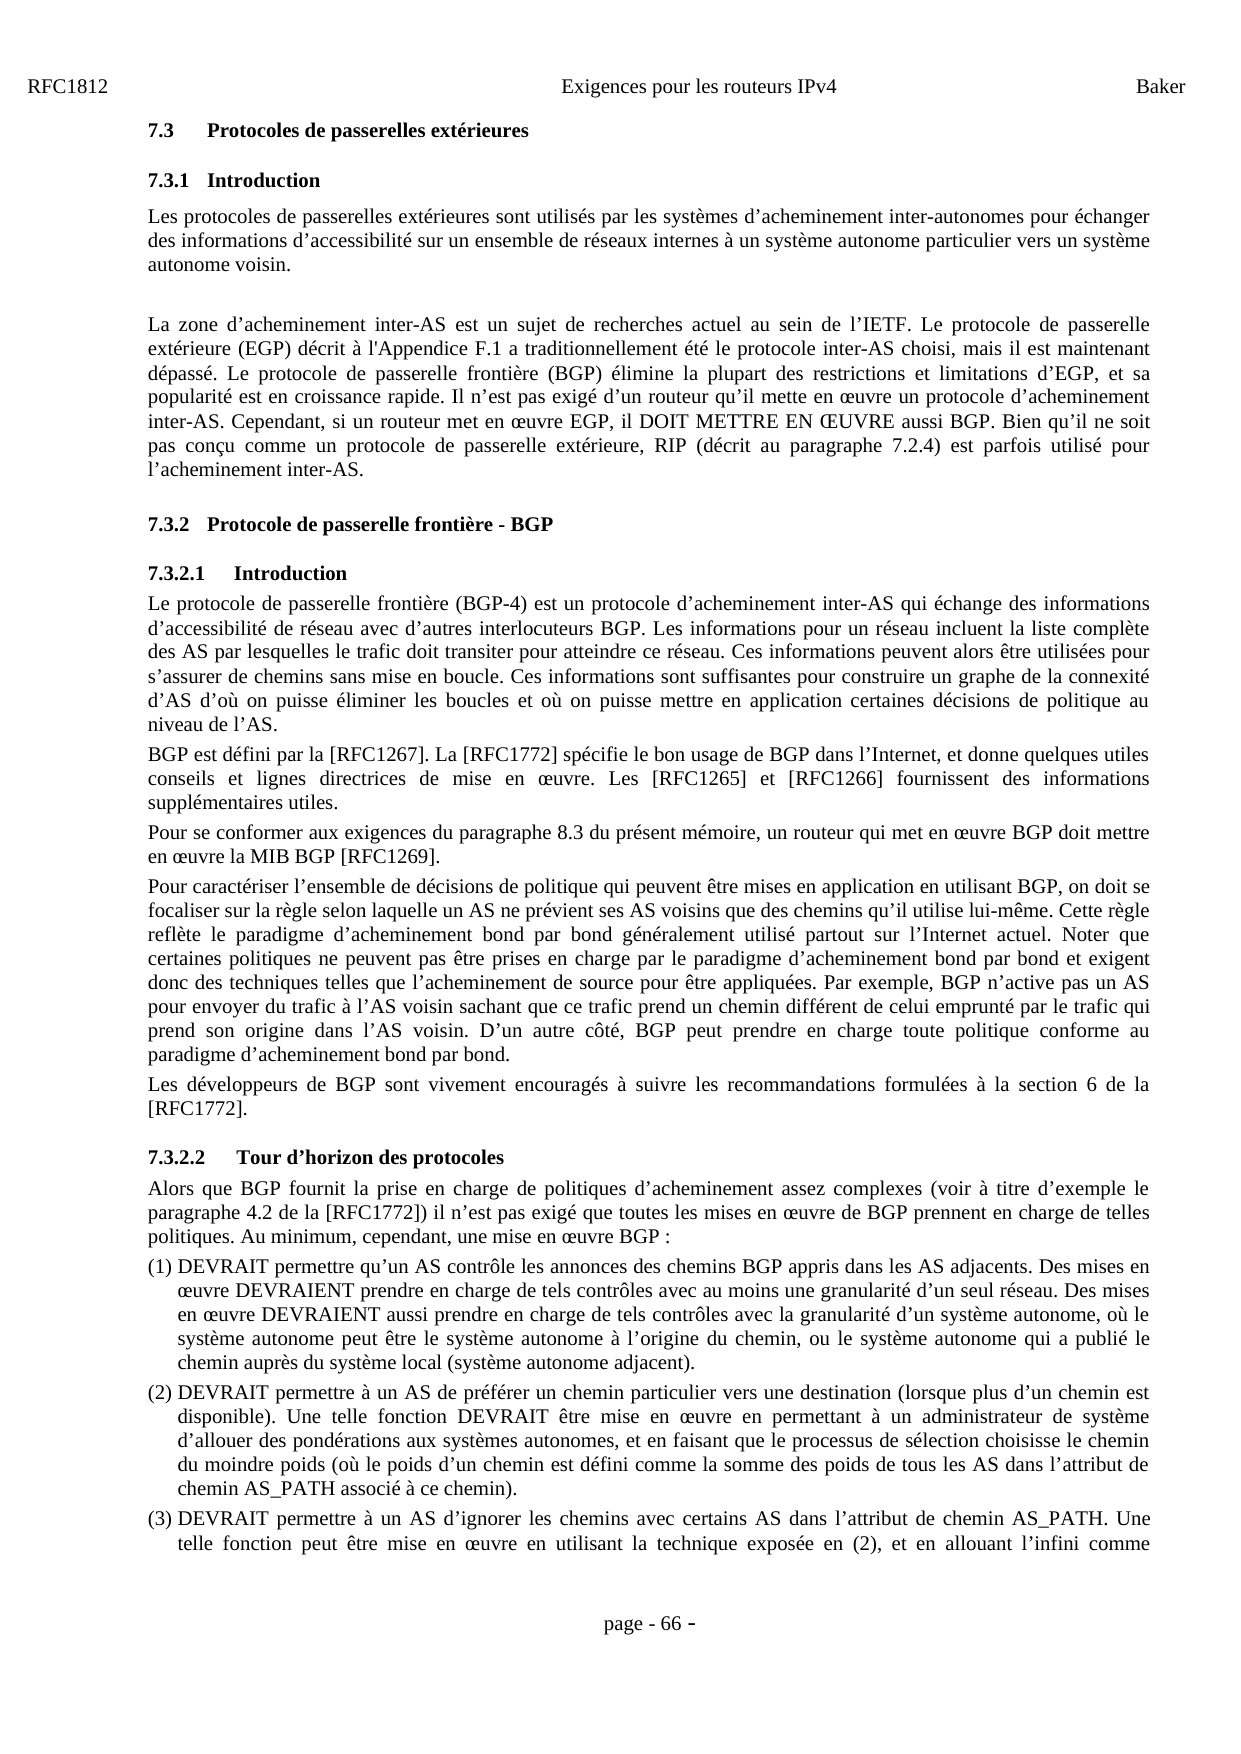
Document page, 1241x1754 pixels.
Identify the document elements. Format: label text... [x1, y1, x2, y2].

text Les développeurs de BGP sont vivement encouragés à suivre les recommandations formulées à la section 6 de la [RFC1772]. [148, 1072, 1152, 1120]
text Pour se conformer aux exigences du paragraphe 8.3 du présent mémoire, un routeur qui met en œuvre BGP doit mettre en œuvre la MIB BGP [RFC1269]. [148, 820, 1152, 868]
list (1) DEVRAIT permettre qu’un AS contrôle les annonces des chemins BGP appris dans les AS adjacents. Des mises en œuvre DEVRAIENT prendre en charge de tels contrôles avec au moins une granularité d’un seul réseau. Des mises en œuvre DEVRAIENT aussi prendre en charge de tels contrôles avec la granularité d’un système autonome, où le système autonome peut être le système autonome à l’origine du chemin, ou le système autonome qui a publié le chemin auprès du système local (système autonome adjacent). [148, 1254, 1152, 1374]
subtitle 7.3 Protocoles de passerelles extérieures [148, 118, 1152, 142]
text Les protocoles de passerelles extérieures sont utilisés par les systèmes d’acheminement inter-autonomes pour échanger des informations d’accessibilité sur un ensemble de réseaux internes à un système autonome particulier vers un système autonome voisin. [148, 204, 1152, 276]
subtitle 7.3.2 Protocole de passerelle frontière - BGP [148, 511, 1152, 536]
text Le protocole de passerelle frontière (BGP-4) est un protocole d’acheminement inter-AS qui échange des informations d’accessibilité de réseau avec d’autres interlocuteurs BGP. Les informations pour un réseau incluent la liste complète des AS par lesquelles le trafic doit transiter pour atteindre ce réseau. Ces informations peuvent alors être utilisées pour s’assurer de chemins sans mise en boucle. Ces informations sont suffisantes pour construire un graphe de la connexité d’AS d’où on puisse éliminer les boucles et où on puisse mettre en application certaines décisions de politique au niveau de l’AS. [148, 591, 1152, 736]
list (2) DEVRAIT permettre à un AS de préférer un chemin particulier vers une destination (lorsque plus d’un chemin est disponible). Une telle fonction DEVRAIT être mise en œuvre en permettant à un administrateur de système d’allouer des pondérations aux systèmes autonomes, et en faisant que le processus de sélection choisisse le chemin du moindre poids (où le poids d’un chemin est défini comme la somme des poids de tous les AS dans l’attribut de chemin AS_PATH associé à ce chemin). [148, 1380, 1152, 1500]
text Pour caractériser l’ensemble de décisions de politique qui peuvent être mises en application en utilisant BGP, on doit se focaliser sur la règle selon laquelle un AS ne prévient ses AS voisins que des chemins qu’il utilise lui-même. Cette règle reflète le paradigme d’acheminement bond par bond généralement utilisé partout sur l’Internet actuel. Noter que certaines politiques ne peuvent pas être prises en charge par le paradigme d’acheminement bond par bond et exigent donc des techniques telles que l’acheminement de source pour être appliquées. Par exemple, BGP n’active pas un AS pour envoyer du trafic à l’AS voisin sachant que ce trafic prend un chemin différent de celui emprunté par le trafic qui prend son origine dans l’AS voisin. D’un autre côté, BGP peut prendre en charge toute politique conforme au paradigme d’acheminement bond par bond. [148, 874, 1152, 1066]
subtitle 7.3.1 Introduction [148, 168, 1152, 192]
text Alors que BGP fournit la prise en charge de politiques d’acheminement assez complexes (voir à titre d’exemple le paragraphe 4.2 de la [RFC1772]) il n’est pas exigé que toutes les mises en œuvre de BGP prennent en charge de telles politiques. Au minimum, cependant, une mise en œuvre BGP : [148, 1176, 1152, 1248]
text BGP est défini par la [RFC1267]. La [RFC1772] spécifie le bon usage de BGP dans l’Internet, et donne quelques utiles conseils et lignes directrices de mise en œuvre. Les [RFC1265] et [RFC1266] fournissent des informations supplémentaires utiles. [148, 742, 1152, 814]
subtitle 7.3.2.1 Introduction [148, 561, 1152, 585]
list (3) DEVRAIT permettre à un AS d’ignorer les chemins avec certains AS dans l’attribut de chemin AS_PATH. Une telle fonction peut être mise en œuvre en utilisant la technique exposée en (2), et en allouant l’infini comme [148, 1506, 1152, 1554]
text La zone d’acheminement inter-AS est un sujet de recherches actuel au sein de l’IETF. Le protocole de passerelle extérieure (EGP) décrit à l'Appendice F.1 a traditionnellement été le protocole inter-AS choisi, mais il est maintenant dépassé. Le protocole de passerelle frontière (BGP) élimine la plupart des restrictions et limitations d’EGP, et sa popularité est en croissance rapide. Il n’est pas exigé d’un routeur qu’il mette en œuvre un protocole d’acheminement inter-AS. Cependant, si un routeur met en œuvre EGP, il DOIT METTRE EN ŒUVRE aussi BGP. Bien qu’il ne soit pas conçu comme un protocole de passerelle extérieure, RIP (décrit au paragraphe 7.2.4) est parfois utilisé pour l’acheminement inter-AS. [148, 312, 1152, 481]
subtitle 7.3.2.2 Tour d’horizon des protocoles [148, 1145, 1152, 1169]
